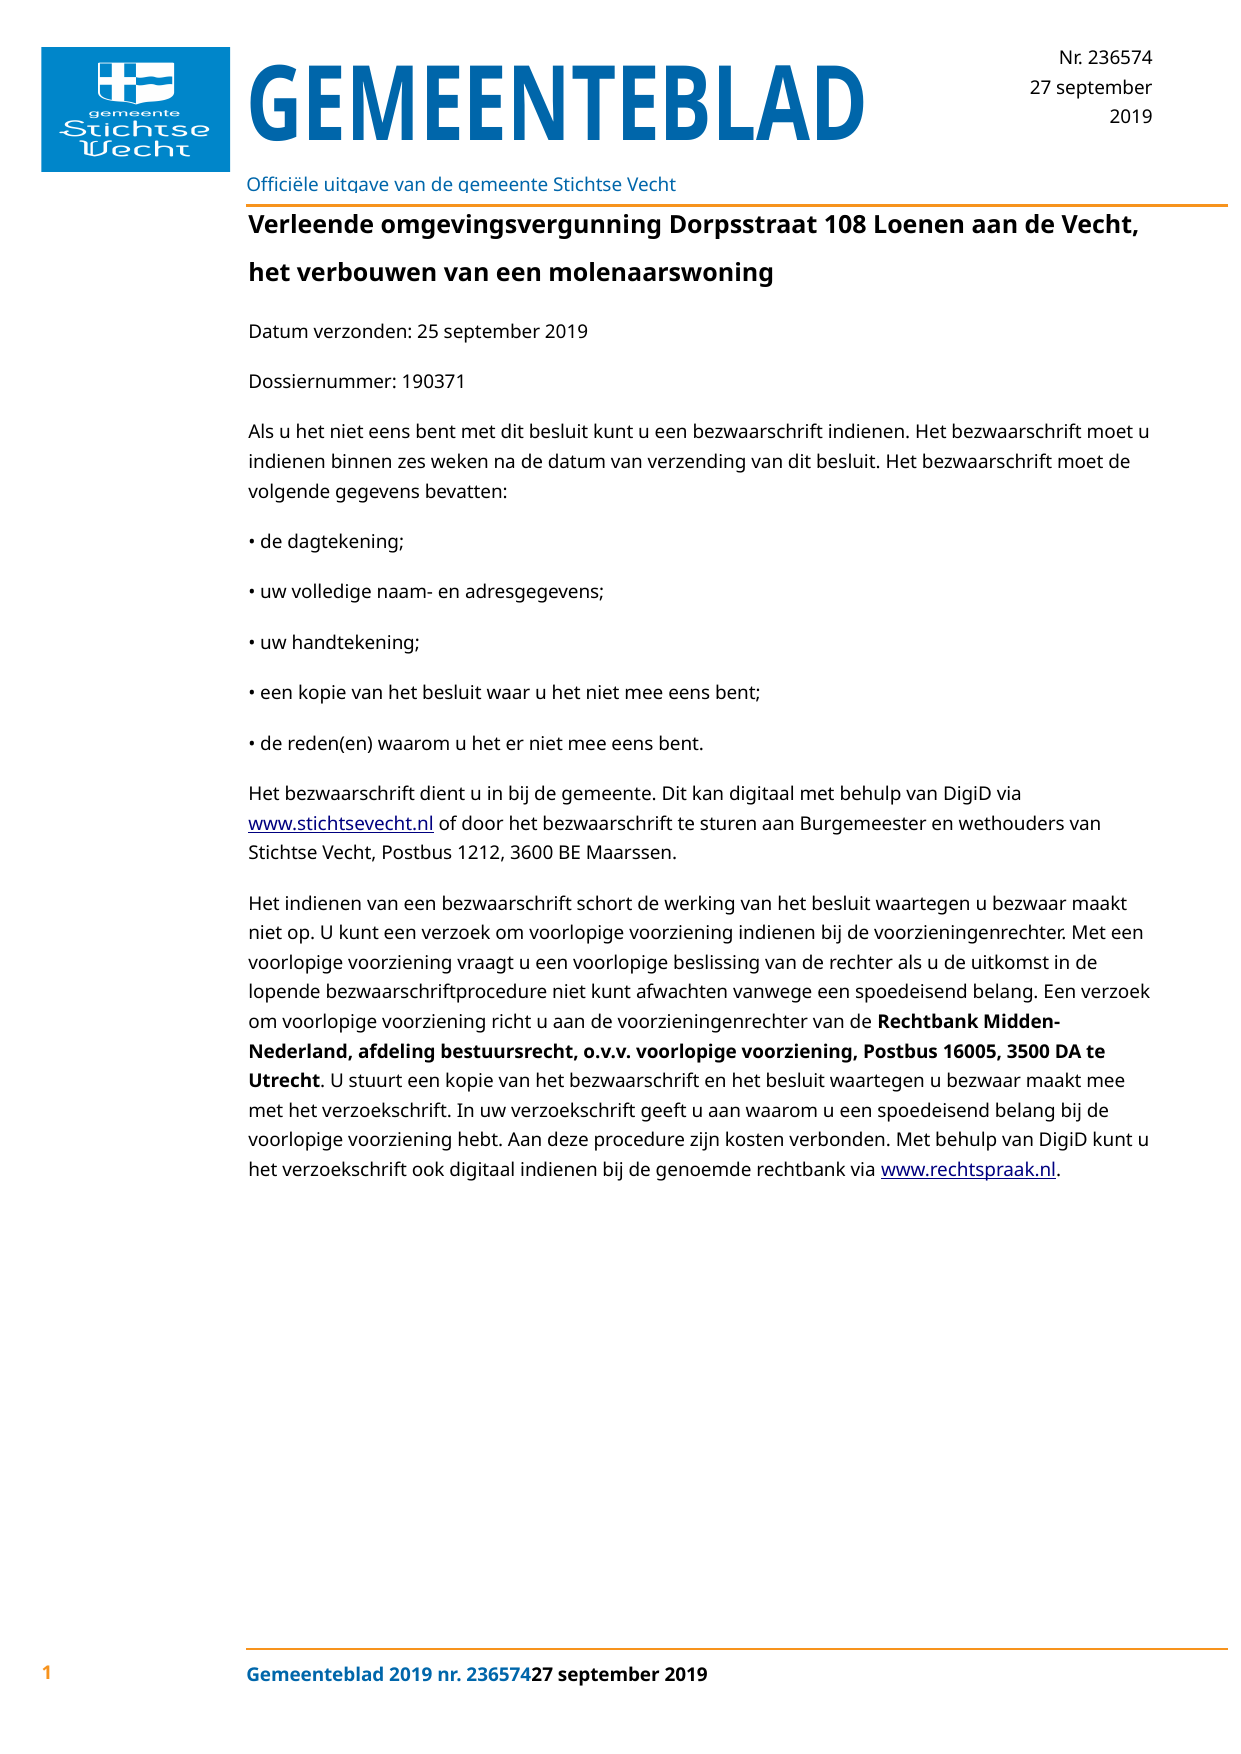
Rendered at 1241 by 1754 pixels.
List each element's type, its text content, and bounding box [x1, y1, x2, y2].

text • uw volledige naam- en adresgegevens; [248, 579, 1152, 604]
text • de dagtekening; [248, 528, 1152, 554]
picture [137, 63, 174, 103]
text Dossiernummer: 190371 [248, 368, 1152, 394]
text Datum verzonden: 25 september 2019 [248, 318, 1152, 344]
text • een kopie van het besluit waar u het niet mee eens bent; [248, 679, 1152, 705]
text Verleende omgevingsvergunning Dorpsstraat 108 Loenen aan de Vecht, het verbouwen van een molenaarswoning [248, 207, 1152, 288]
text Het indienen van een bezwaarschrift schort de werking van het besluit waartegen u bezwaar maakt niet op. U kunt een verzoek om voorlopige voorziening indienen bij de voorzieningenrechter. Met een voorlopige voorziening vraagt u een voorlopige beslissing van de rechter als u de uitkomst in de lopende bezwaarschriftprocedure niet kunt afwachten vanwege een spoedeisend belang. Een verzoek om voorlopige voorziening richt u aan de voorzieningenrechter van de Rechtbank Midden-Nederland, afdeling bestuursrecht, o.v.v. voorlopige voorziening, Postbus 16005, 3500 DA te Utrecht. U stuurt een kopie van het bezwaarschrift en het besluit waartegen u bezwaar maakt mee met het verzoekschrift. In uw verzoekschrift geeft u aan waarom u een spoedeisend belang bij de voorlopige voorziening hebt. Aan deze procedure zijn kosten verbonden. Met behulp van DigiD kunt u het verzoekschrift ook digitaal indienen bij de genoemde rechtbank via www.rechtspraak.nl. [248, 890, 1152, 1182]
text Het bezwaarschrift dient u in bij de gemeente. Dit kan digitaal met behulp van DigiD via www.stichtsevecht.nl of door het bezwaarschrift te sturen aan Burgemeester en wethouders van Stichtse Vecht, Postbus 1212, 3600 BE Maarssen. [248, 780, 1152, 865]
text • de reden(en) waarom u het er niet mee eens bent. [248, 730, 1152, 756]
picture [99, 63, 135, 101]
text Als u het niet eens bent met dit besluit kunt u een bezwaarschrift indienen. Het bezwaarschrift moet u indienen binnen zes weken na de datum van verzending van dit besluit. Het bezwaarschrift moet de volgende gegevens bevatten: [248, 419, 1152, 504]
text • uw handtekening; [248, 629, 1152, 655]
